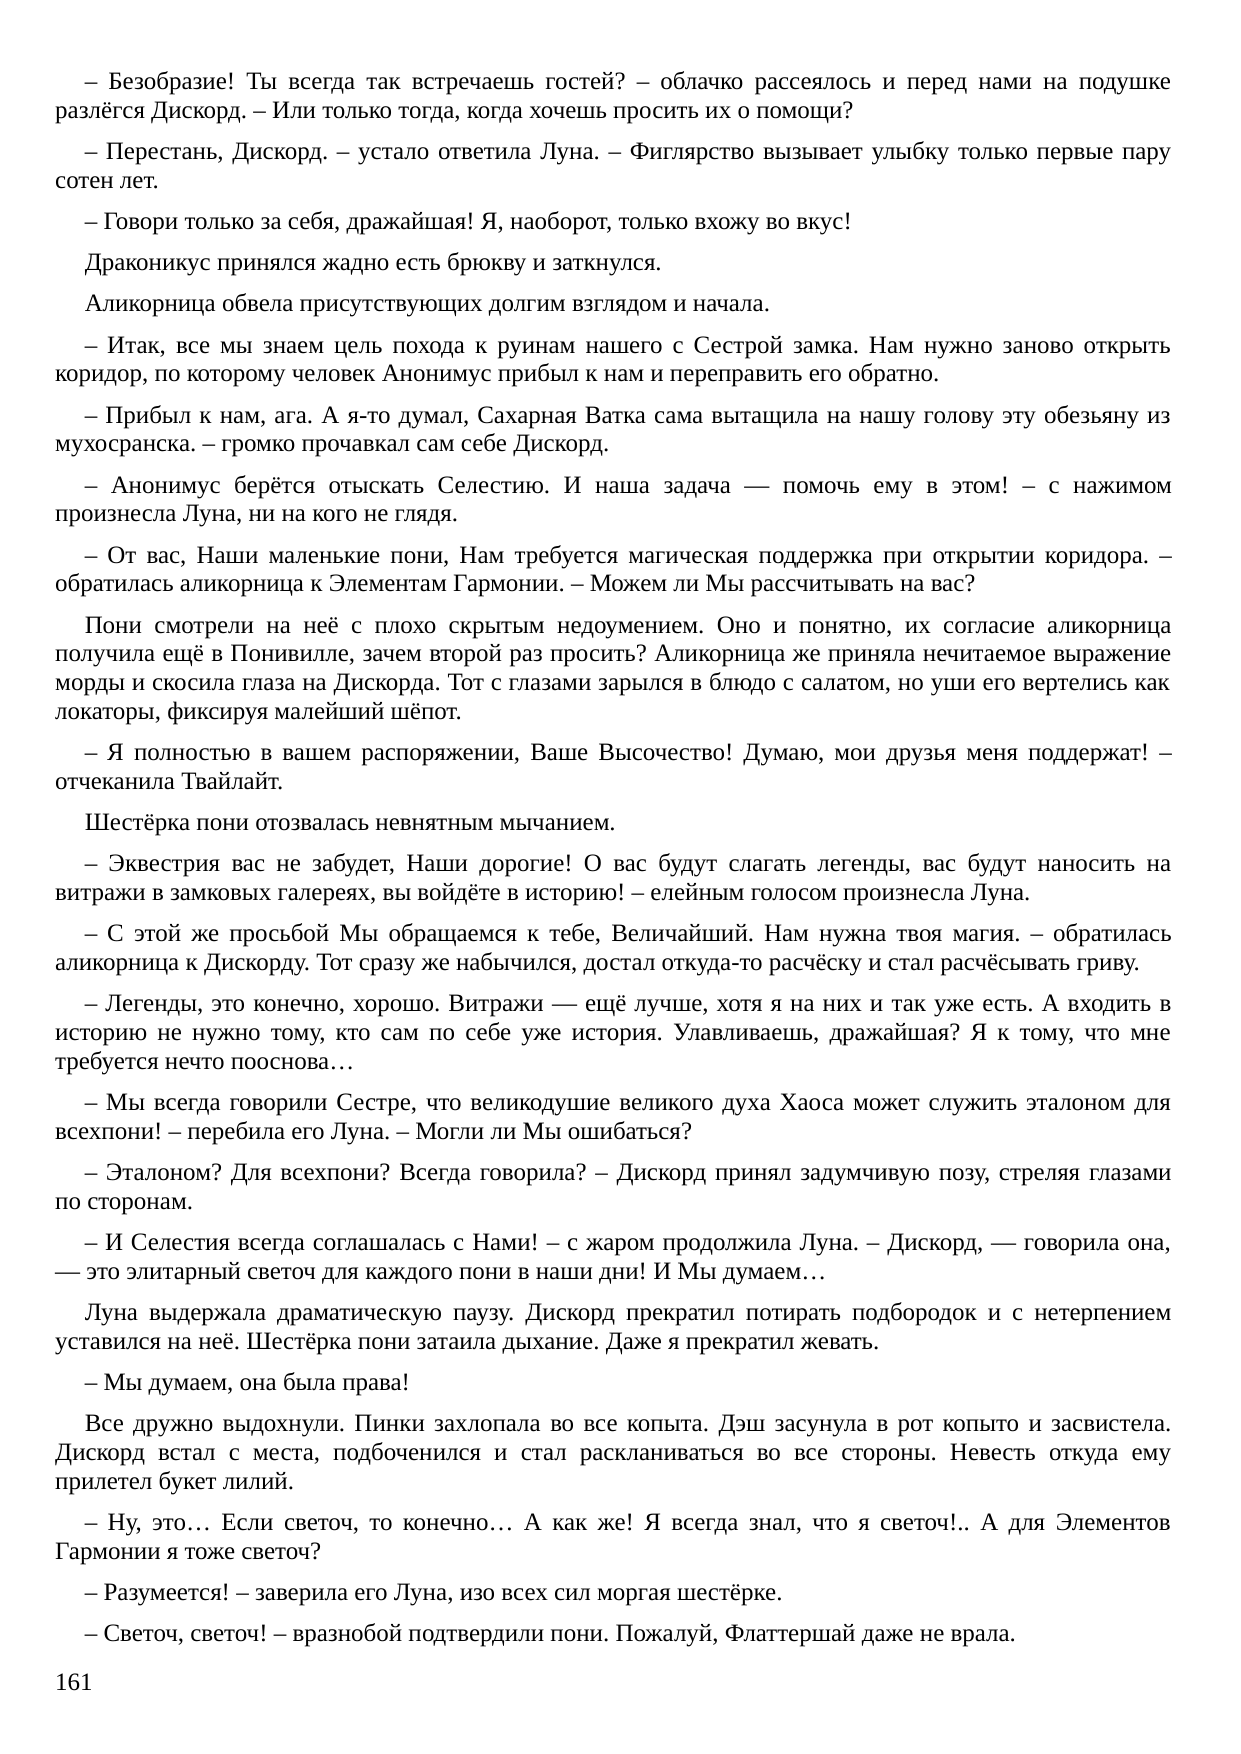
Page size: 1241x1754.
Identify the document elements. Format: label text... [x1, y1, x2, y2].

text – Я полностью в вашем распоряжении, Ваше Высочество! Думаю, мои друзья меня поддержат! – отчеканила Твайлайт. [55, 737, 1173, 795]
text Шестёрка пони отозвалась невнятным мычанием. [55, 807, 1173, 836]
text – Безобразие! Ты всегда так встречаешь гостей? – облачко рассеялось и перед нами на подушке разлёгся Дискорд. – Или только тогда, когда хочешь просить их о помощи? [55, 66, 1173, 123]
text – Говори только за себя, дражайшая! Я, наоборот, только вхожу во вкус! [55, 206, 1173, 235]
text – Анонимус берётся отыскать Селестию. И наша задача — помочь ему в этом! – с нажимом произнесла Луна, ни на кого не глядя. [55, 470, 1173, 527]
text Драконикус принялся жадно есть брюкву и заткнулся. [55, 247, 1173, 276]
text – Итак, все мы знаем цель похода к руинам нашего с Сестрой замка. Нам нужно заново открыть коридор, по которому человек Анонимус прибыл к нам и переправить его обратно. [55, 330, 1173, 387]
text – Разумеется! – заверила его Луна, изо всех сил моргая шестёрке. [55, 1577, 1173, 1606]
text – Эквестрия вас не забудет, Наши дорогие! О вас будут слагать легенды, вас будут наносить на витражи в замковых галереях, вы войдёте в историю! – елейным голосом произнесла Луна. [55, 848, 1173, 906]
text – И Селестия всегда соглашалась с Нами! – с жаром продолжила Луна. – Дискорд, — говорила она, — это элитарный светоч для каждого пони в наши дни! И Мы думаем… [55, 1227, 1173, 1285]
text – Мы всегда говорили Сестре, что великодушие великого духа Хаоса может служить эталоном для всехпони! – перебила его Луна. – Могли ли Мы ошибаться? [55, 1087, 1173, 1145]
text – Прибыл к нам, ага. А я-то думал, Сахарная Ватка сама вытащила на нашу голову эту обезьяну из мухосранска. – громко прочавкал сам себе Дискорд. [55, 400, 1173, 457]
text Все дружно выдохнули. Пинки захлопала во все копыта. Дэш засунула в рот копыто и засвистела. Дискорд встал с места, подбоченился и стал раскланиваться во все стороны. Невесть откуда ему прилетел букет лилий. [55, 1408, 1173, 1495]
text – Эталоном? Для всехпони? Всегда говорила? – Дискорд принял задумчивую позу, стреляя глазами по сторонам. [55, 1157, 1173, 1215]
text – Мы думаем, она была права! [55, 1367, 1173, 1396]
text – Легенды, это конечно, хорошо. Витражи — ещё лучше, хотя я на них и так уже есть. А входить в историю не нужно тому, кто сам по себе уже история. Улавливаешь, дражайшая? Я к тому, что мне требуется нечто пооснова… [55, 988, 1173, 1075]
text – Перестань, Дискорд. – устало ответила Луна. – Фиглярство вызывает улыбку только первые пару сотен лет. [55, 136, 1173, 193]
text Пони смотрели на неё с плохо скрытым недоумением. Оно и понятно, их согласие аликорница получила ещё в Понивилле, зачем второй раз просить? Аликорница же приняла нечитаемое выражение морды и скосила глаза на Дискорда. Тот с глазами зарылся в блюдо с салатом, но уши его вертелись как локаторы, фиксируя малейший шёпот. [55, 610, 1173, 725]
text – Светоч, светоч! – вразнобой подтвердили пони. Пожалуй, Флаттершай даже не врала. [55, 1618, 1173, 1647]
text Луна выдержала драматическую паузу. Дискорд прекратил потирать подбородок и с нетерпением уставился на неё. Шестёрка пони затаила дыхание. Даже я прекратил жевать. [55, 1297, 1173, 1355]
text – С этой же просьбой Мы обращаемся к тебе, Величайший. Нам нужна твоя магия. – обратилась аликорница к Дискорду. Тот сразу же набычился, достал откуда-то расчёску и стал расчёсывать гриву. [55, 918, 1173, 976]
text – От вас, Наши маленькие пони, Нам требуется магическая поддержка при открытии коридора. – обратилась аликорница к Элементам Гармонии. – Можем ли Мы рассчитывать на вас? [55, 540, 1173, 597]
text Аликорница обвела присутствующих долгим взглядом и начала. [55, 288, 1173, 317]
text – Ну, это… Если светоч, то конечно… А как же! Я всегда знал, что я светоч!.. А для Элементов Гармонии я тоже светоч? [55, 1507, 1173, 1565]
